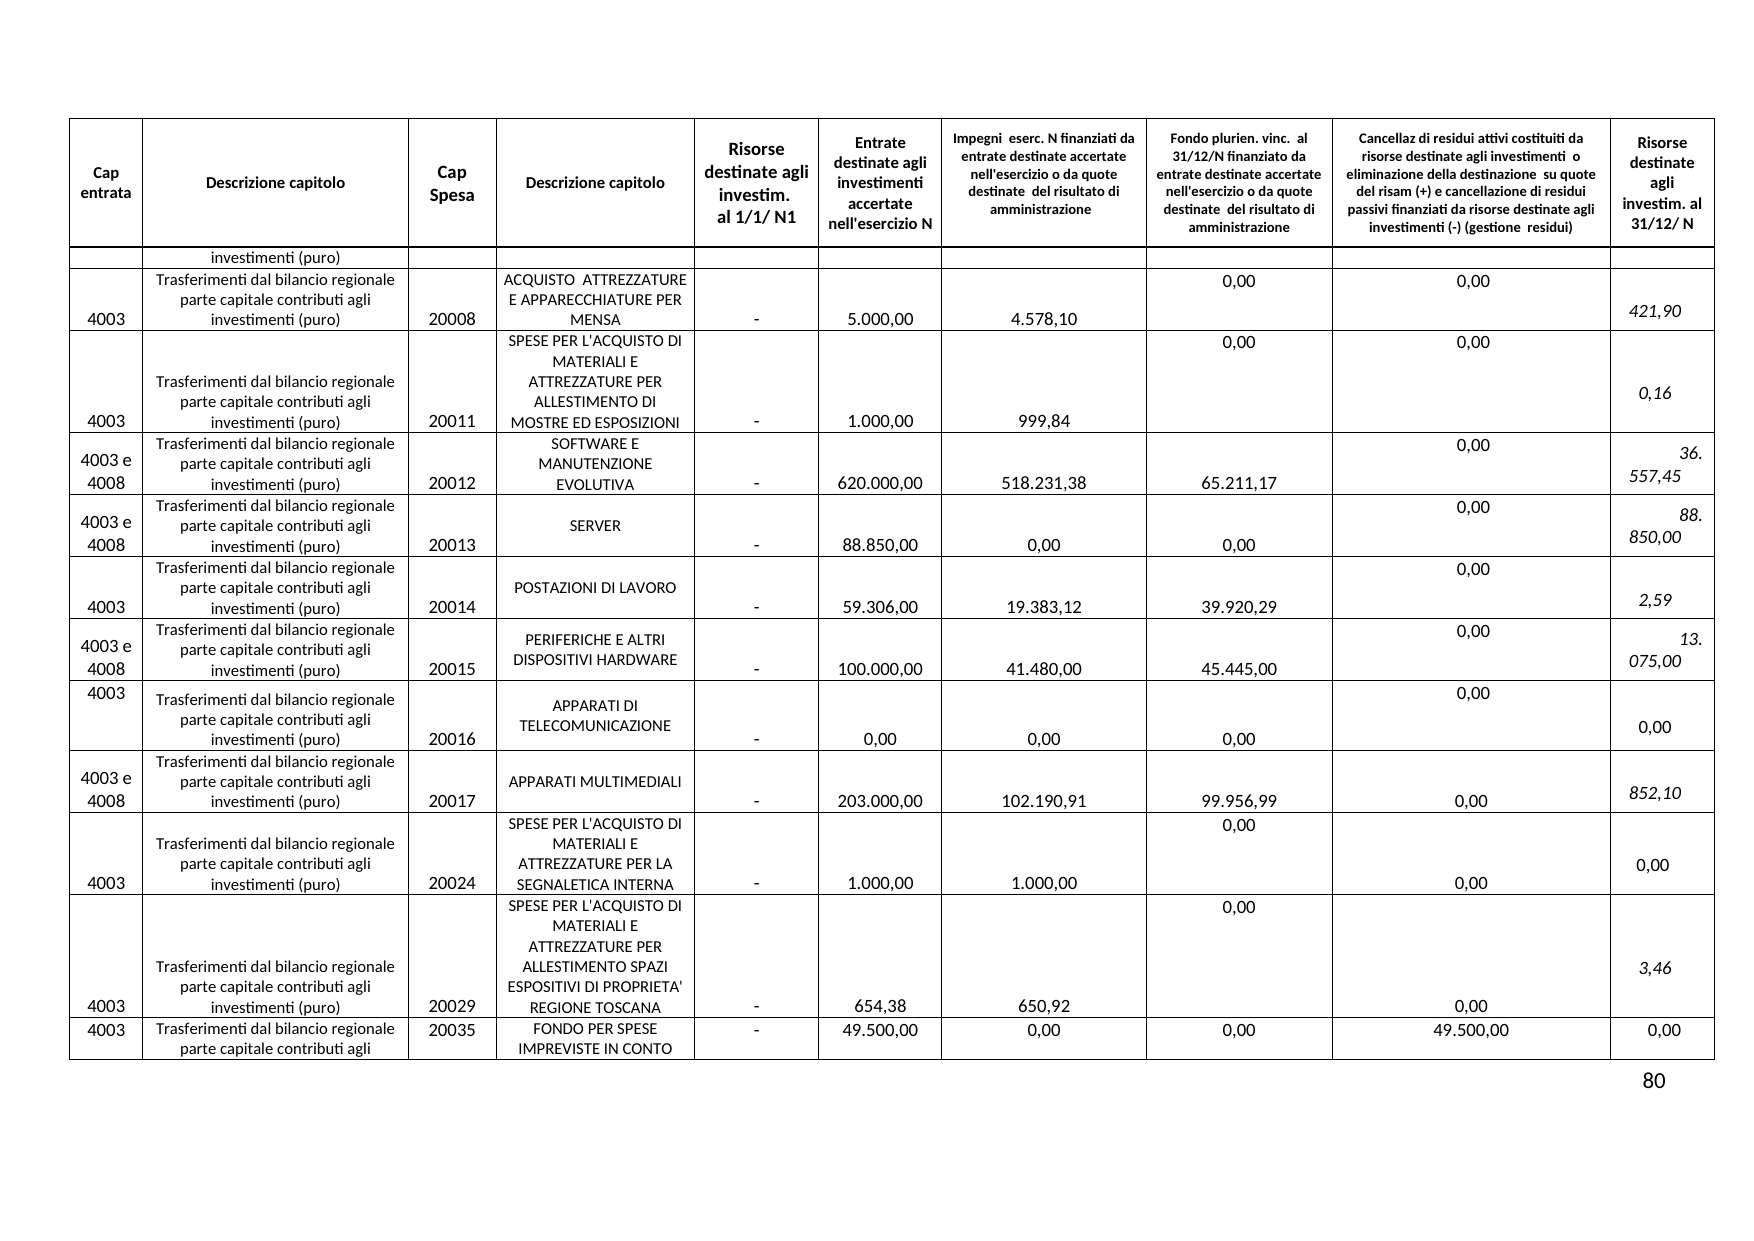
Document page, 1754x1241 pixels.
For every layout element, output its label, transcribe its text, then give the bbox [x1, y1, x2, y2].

table_cell 0,00 [1333, 557, 1610, 618]
table_cell 20011 [409, 331, 496, 432]
table_cell APPARATI MULTIMEDIALI [497, 751, 694, 812]
table_cell 1.000,00 [942, 813, 1146, 894]
table_cell 4003 [70, 269, 142, 330]
table_cell [819, 248, 941, 268]
table_cell - [695, 751, 818, 812]
table_cell 0,00 [1147, 331, 1332, 432]
table_cell 0,00 [1147, 681, 1332, 750]
table_cell 0,00 [819, 681, 941, 750]
table_cell - [695, 619, 818, 680]
table_cell 0,00 [1333, 331, 1610, 432]
table_header Risorse destinate agli investim. al 31/12/ N [1611, 119, 1714, 246]
table_cell 0,00 [1147, 895, 1332, 1017]
table_cell - [695, 269, 818, 330]
table_cell [70, 248, 142, 268]
table_cell 0,00 [1333, 895, 1610, 1017]
table_cell Trasferimenti dal bilancio regionale parte capitale contributi agli investimenti (puro) [143, 433, 408, 494]
table_cell 518.231,38 [942, 433, 1146, 494]
table_cell 102.190,91 [942, 751, 1146, 812]
table_header Impegni eserc. N finanziati da entrate destinate accertate nell'esercizio o da quote destinate del risultato di amministrazione [942, 119, 1146, 246]
table_cell 49.500,00 [1333, 1018, 1610, 1059]
table_cell 203.000,00 [819, 751, 941, 812]
table_cell PERIFERICHE E ALTRI DISPOSITIVI HARDWARE [497, 619, 694, 680]
table_cell [409, 248, 496, 268]
table_cell SPESE PER L'ACQUISTO DI MATERIALI E ATTREZZATURE PER LA SEGNALETICA INTERNA [497, 813, 694, 894]
table_cell 421,90 [1611, 269, 1714, 330]
table_cell 2,59 [1611, 557, 1714, 618]
table_cell Trasferimenti dal bilancio regionale parte capitale contributi agli investimenti (puro) [143, 681, 408, 750]
table_cell 20012 [409, 433, 496, 494]
table_cell APPARATI DI TELECOMUNICAZIONE [497, 681, 694, 750]
table_cell ACQUISTO ATTREZZATURE E APPARECCHIATURE PER MENSA [497, 269, 694, 330]
table_cell - [695, 681, 818, 750]
table_cell 41.480,00 [942, 619, 1146, 680]
table_cell 3,46 [1611, 895, 1714, 1017]
table_cell 0,00 [1147, 269, 1332, 330]
table_cell - [695, 813, 818, 894]
table_cell 4003 e 4008 [70, 495, 142, 556]
table_cell 0,00 [1147, 1018, 1332, 1059]
table_cell 0,00 [1333, 681, 1610, 750]
table_header Risorse destinate agli investim. al 1/1/ N1 [695, 119, 818, 246]
table_cell 4003 [70, 331, 142, 432]
table_cell 0,00 [1333, 495, 1610, 556]
table_cell 59.306,00 [819, 557, 941, 618]
table_cell - [695, 331, 818, 432]
table_cell 5.000,00 [819, 269, 941, 330]
table_cell 0,00 [1611, 1018, 1714, 1059]
table_cell 620.000,00 [819, 433, 941, 494]
table_cell 0,00 [1333, 269, 1610, 330]
table_cell 20014 [409, 557, 496, 618]
table_header Entrate destinate agli investimenti accertate nell'esercizio N [819, 119, 941, 246]
table_cell 654,38 [819, 895, 941, 1017]
table_cell 36.557,45 [1611, 433, 1714, 494]
table_cell 0,00 [1333, 433, 1610, 494]
table_cell 0,00 [1611, 681, 1714, 750]
table_cell Trasferimenti dal bilancio regionale parte capitale contributi agli investimenti (puro) [143, 269, 408, 330]
table_cell SPESE PER L'ACQUISTO DI MATERIALI E ATTREZZATURE PER ALLESTIMENTO SPAZI ESPOSITIVI DI PROPRIETA' REGIONE TOSCANA [497, 895, 694, 1017]
table_cell Trasferimenti dal bilancio regionale parte capitale contributi agli investimenti (puro) [143, 331, 408, 432]
table_cell 852,10 [1611, 751, 1714, 812]
table_cell 4003 e 4008 [70, 433, 142, 494]
table_cell 0,00 [1611, 813, 1714, 894]
table_cell 4003 [70, 681, 142, 750]
table_cell - [695, 495, 818, 556]
table_cell 0,00 [942, 495, 1146, 556]
table_cell 4003 [70, 557, 142, 618]
table_cell 4003 e 4008 [70, 751, 142, 812]
table_cell 45.445,00 [1147, 619, 1332, 680]
table_cell 20016 [409, 681, 496, 750]
table_cell 88.850,00 [819, 495, 941, 556]
table_cell 4.578,10 [942, 269, 1146, 330]
table_cell 650,92 [942, 895, 1146, 1017]
table_cell 88.850,00 [1611, 495, 1714, 556]
table_cell [497, 248, 694, 268]
table_cell 4003 [70, 895, 142, 1017]
table_cell 20024 [409, 813, 496, 894]
table_cell [1333, 248, 1610, 268]
table_cell 20013 [409, 495, 496, 556]
table_cell - [695, 557, 818, 618]
table_cell 0,16 [1611, 331, 1714, 432]
table_cell 20015 [409, 619, 496, 680]
table_cell 99.956,99 [1147, 751, 1332, 812]
table_cell 20035 [409, 1018, 496, 1059]
table_cell Trasferimenti dal bilancio regionale parte capitale contributi agli investimenti (puro) [143, 557, 408, 618]
table_cell Trasferimenti dal bilancio regionale parte capitale contributi agli investimenti (puro) [143, 619, 408, 680]
table_cell SPESE PER L'ACQUISTO DI MATERIALI E ATTREZZATURE PER ALLESTIMENTO DI MOSTRE ED ESPOSIZIONI [497, 331, 694, 432]
table_cell Trasferimenti dal bilancio regionale parte capitale contributi agli investimenti (puro) [143, 895, 408, 1017]
table_cell SERVER [497, 495, 694, 556]
table_cell 0,00 [942, 1018, 1146, 1059]
table_cell - [695, 248, 818, 268]
table_cell - [695, 433, 818, 494]
table_cell 13.075,00 [1611, 619, 1714, 680]
table_cell POSTAZIONI DI LAVORO [497, 557, 694, 618]
table_header Cancellaz di residui attivi costituiti da risorse destinate agli investimenti o eliminazione della destinazione su quote del risam (+) e cancellazione di residui passivi finanziati da risorse destinate agli investimenti (-) (gestione residui) [1333, 119, 1610, 246]
table_cell 0,00 [1333, 619, 1610, 680]
table_cell Trasferimenti dal bilancio regionale parte capitale contributi agli [143, 1018, 408, 1059]
table_cell [942, 248, 1146, 268]
table_header Descrizione capitolo [143, 119, 408, 246]
table_cell 39.920,29 [1147, 557, 1332, 618]
table_cell 4003 [70, 813, 142, 894]
table_cell 0,00 [1333, 813, 1610, 894]
table_cell - [695, 1018, 818, 1059]
table_cell 1.000,00 [819, 331, 941, 432]
table_cell 20029 [409, 895, 496, 1017]
table_cell 0,00 [1147, 495, 1332, 556]
table_cell Trasferimenti dal bilancio regionale parte capitale contributi agli investimenti (puro) [143, 495, 408, 556]
table_cell investimenti (puro) [143, 248, 408, 268]
table_cell 20017 [409, 751, 496, 812]
table_cell - [695, 895, 818, 1017]
table_cell 100.000,00 [819, 619, 941, 680]
table_cell 0,00 [1333, 751, 1610, 812]
table_cell Trasferimenti dal bilancio regionale parte capitale contributi agli investimenti (puro) [143, 751, 408, 812]
table_cell 1.000,00 [819, 813, 941, 894]
table_cell [1611, 248, 1714, 268]
table_header Descrizione capitolo [497, 119, 694, 246]
table_header Cap Spesa [409, 119, 496, 246]
table_cell 65.211,17 [1147, 433, 1332, 494]
table_cell 4003 e 4008 [70, 619, 142, 680]
table_cell 0,00 [1147, 813, 1332, 894]
table_header Fondo plurien. vinc. al 31/12/N finanziato da entrate destinate accertate nell'esercizio o da quote destinate del risultato di amministrazione [1147, 119, 1332, 246]
table_cell 20008 [409, 269, 496, 330]
table_cell FONDO PER SPESE IMPREVISTE IN CONTO [497, 1018, 694, 1059]
table_cell Trasferimenti dal bilancio regionale parte capitale contributi agli investimenti (puro) [143, 813, 408, 894]
table_cell 19.383,12 [942, 557, 1146, 618]
table_header Cap entrata [70, 119, 142, 246]
table_cell 0,00 [942, 681, 1146, 750]
table_cell SOFTWARE E MANUTENZIONE EVOLUTIVA [497, 433, 694, 494]
table_cell 999,84 [942, 331, 1146, 432]
table_cell 4003 [70, 1018, 142, 1059]
table_cell [1147, 248, 1332, 268]
table_cell 49.500,00 [819, 1018, 941, 1059]
